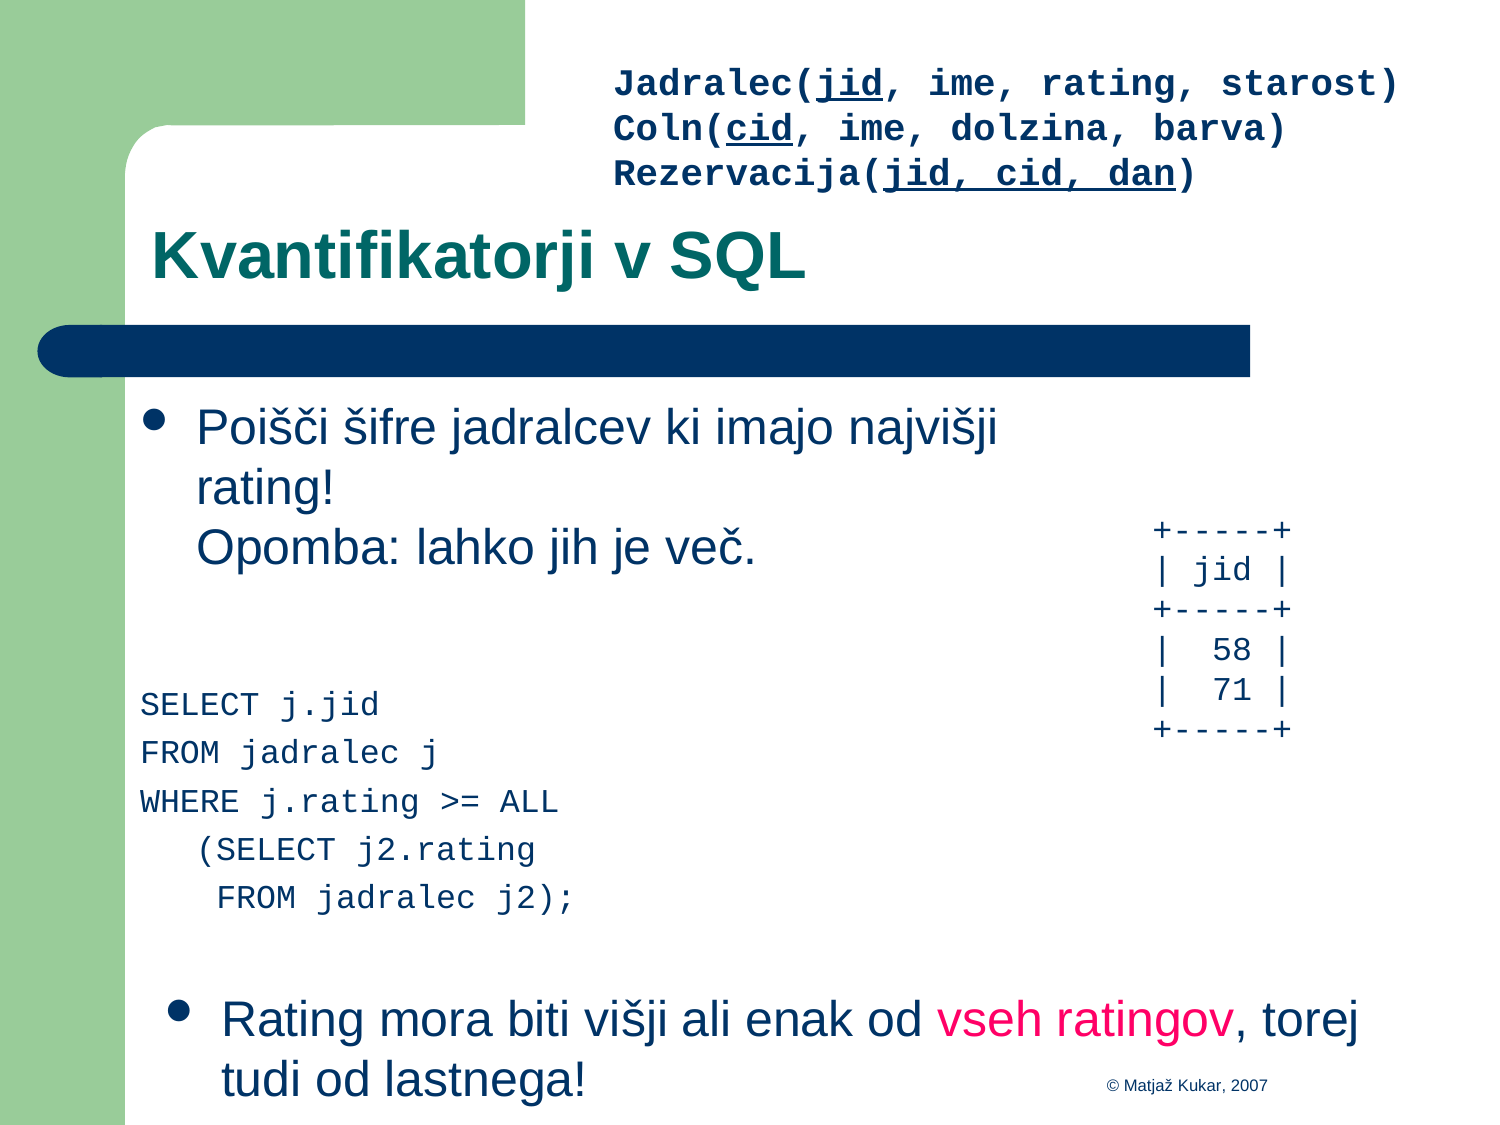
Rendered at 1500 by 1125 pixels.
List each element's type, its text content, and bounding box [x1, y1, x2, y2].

list Poišči šifre jadralcev ki imajo najvišji rating! Opomba: lahko jih je več. [125, 387, 1088, 681]
text_box Jadralec(jid, ime, rating, starost) Coln(cid, ime, dolzina, barva) Rezervacija(jid, cid, dan) [523, 49, 1416, 201]
title Kvantifikatorji v SQL [136, 136, 1414, 301]
list SELECT j.jid FROM jadralec j WHERE j.rating >= ALL (SELECT j2.rating FROM jadralec j2); [124, 675, 1063, 1125]
text_box Rating mora biti višji ali enak od vseh ratingov, torej tudi od lastnega! [150, 978, 1438, 1125]
text_box +-----+ | jid | +-----+ | 58 | | 71 | +-----+ [1137, 499, 1500, 755]
